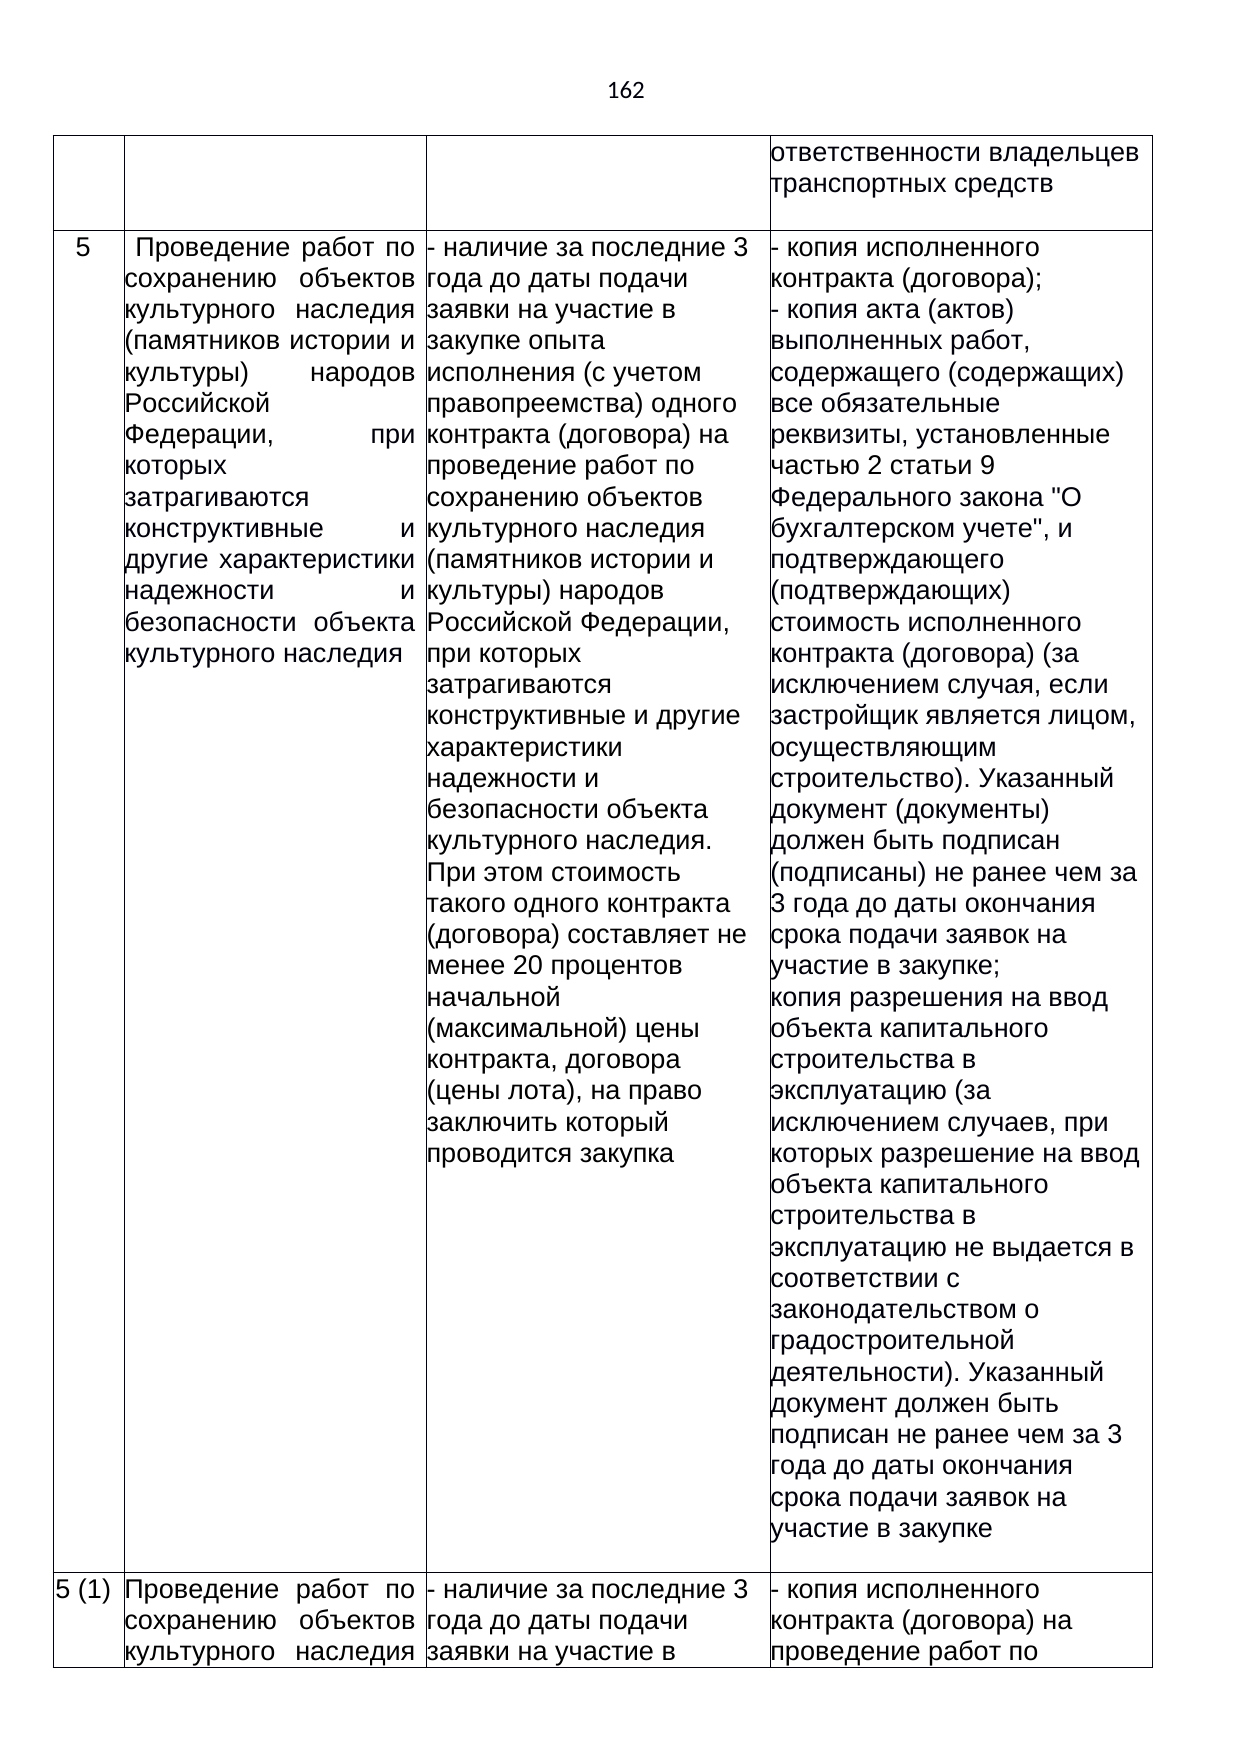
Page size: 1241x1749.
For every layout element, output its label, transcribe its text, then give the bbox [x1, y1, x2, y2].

table_cell [125, 136, 426, 229]
table_cell - копия исполненного контракта (договора); - копия акта (актов) выполненных работ, содержащего (содержащих) все обязательные реквизиты, установленные частью 2 статьи 9 Федерального закона "О бухгалтерском учете", и подтверждающего (подтверждающих) стоимость исполненного контракта (договора) (за исключением случая, если застройщик является лицом, осуществляющим строительство). Указанный документ (документы) должен быть подписан (подписаны) не ранее чем за 3 года до даты окончания срока подачи заявок на участие в закупке; копия разрешения на ввод объекта капитального строительства в эксплуатацию (за исключением случаев, при которых разрешение на ввод объекта капитального строительства в эксплуатацию не выдается в соответствии с законодательством о градостроительной деятельности). Указанный документ должен быть подписан не ранее чем за 3 года до даты окончания срока подачи заявок на участие в закупке [771, 231, 1152, 1572]
table_cell - наличие за последние 3 года до даты подачи заявки на участие в закупке опыта исполнения (с учетом правопреемства) одного контракта (договора) на проведение работ по сохранению объектов культурного наследия (памятников истории и культуры) народов Российской Федерации, при которых затрагиваются конструктивные и другие характеристики надежности и безопасности объекта культурного наследия. При этом стоимость такого одного контракта (договора) составляет не менее 20 процентов начальной (максимальной) цены контракта, договора (цены лота), на право заключить который проводится закупка [427, 231, 770, 1572]
table_cell [54, 136, 124, 229]
table_cell 5 (1) [54, 1573, 124, 1667]
table_cell ответственности владельцев транспортных средств [771, 136, 1152, 229]
table_cell Проведение работ по сохранению объектов культурного наследия (памятников истории и культуры) народов Российской Федерации, при которых затрагиваются конструктивные и другие характеристики надежности и безопасности объекта культурного наследия [125, 231, 426, 1572]
table_cell Проведение работ по сохранению объектов культурного наследия [125, 1573, 426, 1667]
table_cell 5 [54, 231, 124, 1572]
table_cell - наличие за последние 3 года до даты подачи заявки на участие в [427, 1573, 770, 1667]
table_cell [427, 136, 770, 229]
table_cell - копия исполненного контракта (договора) на проведение работ по [771, 1573, 1152, 1667]
